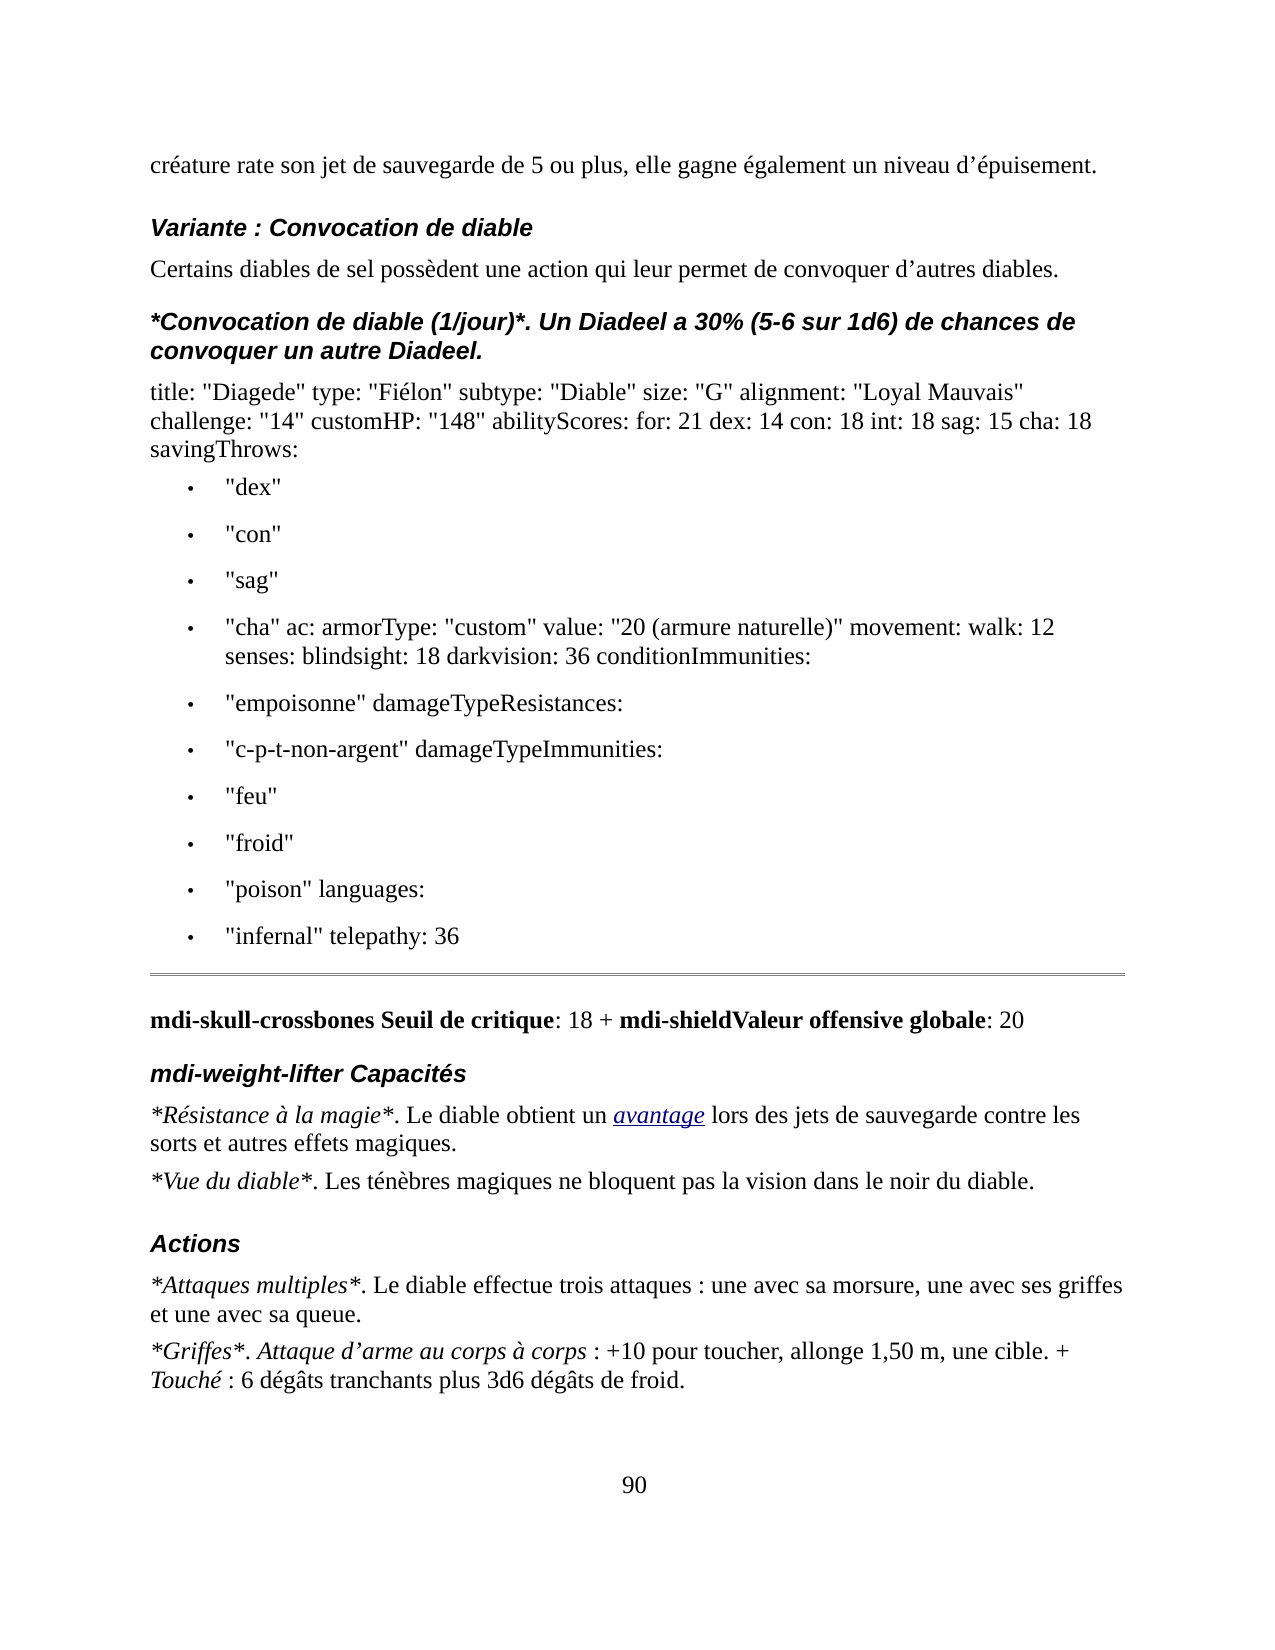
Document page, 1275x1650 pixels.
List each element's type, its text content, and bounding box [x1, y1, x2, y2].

list "feu" [187, 781, 1125, 810]
list "empoisonne" damageTypeResistances: [187, 688, 1125, 716]
subtitle Actions [150, 1229, 1125, 1257]
list "poison" languages: [187, 874, 1125, 903]
list "dex" [187, 472, 1125, 501]
list "c-p-t-non-argent" damageTypeImmunities: [187, 734, 1125, 763]
subtitle Variante : Convocation de diable [150, 213, 1125, 241]
list "con" [187, 519, 1125, 548]
text title: "Diagede" type: "Fiélon" subtype: "Diable" size: "G" alignment: "Loyal Mauvais" challenge: "14" customHP: "148" abilityScores: for: 21 dex: 14 con: 18 int: 18 sag: 15 cha: 18 savingThrows: [150, 377, 1125, 463]
list "froid" [187, 828, 1125, 856]
text *Résistance à la magie*. Le diable obtient un avantage lors des jets de sauvegarde contre les sorts et autres effets magiques. [150, 1100, 1125, 1157]
subtitle *Convocation de diable (1/jour)*. Un Diadeel a 30% (5-6 sur 1d6) de chances de convoquer un autre Diadeel. [150, 307, 1125, 364]
text mdi-skull-crossbones Seuil de critique: 18 + mdi-shieldValeur offensive globale: 20 [150, 1005, 1125, 1034]
list "infernal" telepathy: 36 [187, 921, 1125, 950]
text *Attaques multiples*. Le diable effectue trois attaques : une avec sa morsure, une avec ses griffes et une avec sa queue. [150, 1270, 1125, 1327]
subtitle mdi-weight-lifter Capacités [150, 1059, 1125, 1087]
text Certains diables de sel possèdent une action qui leur permet de convoquer d’autres diables. [150, 254, 1125, 282]
text créature rate son jet de sauvegarde de 5 ou plus, elle gagne également un niveau d’épuisement. [150, 150, 1125, 179]
text *Vue du diable*. Les ténèbres magiques ne bloquent pas la vision dans le noir du diable. [150, 1166, 1125, 1195]
list "sag" [187, 566, 1125, 594]
text *Griffes*. Attaque d’arme au corps à corps : +10 pour toucher, allonge 1,50 m, une cible. + Touché : 6 dégâts tranchants plus 3d6 dégâts de froid. [150, 1336, 1125, 1394]
list "cha" ac: armorType: "custom" value: "20 (armure naturelle)" movement: walk: 12 senses: blindsight: 18 darkvision: 36 conditionImmunities: [187, 612, 1125, 670]
